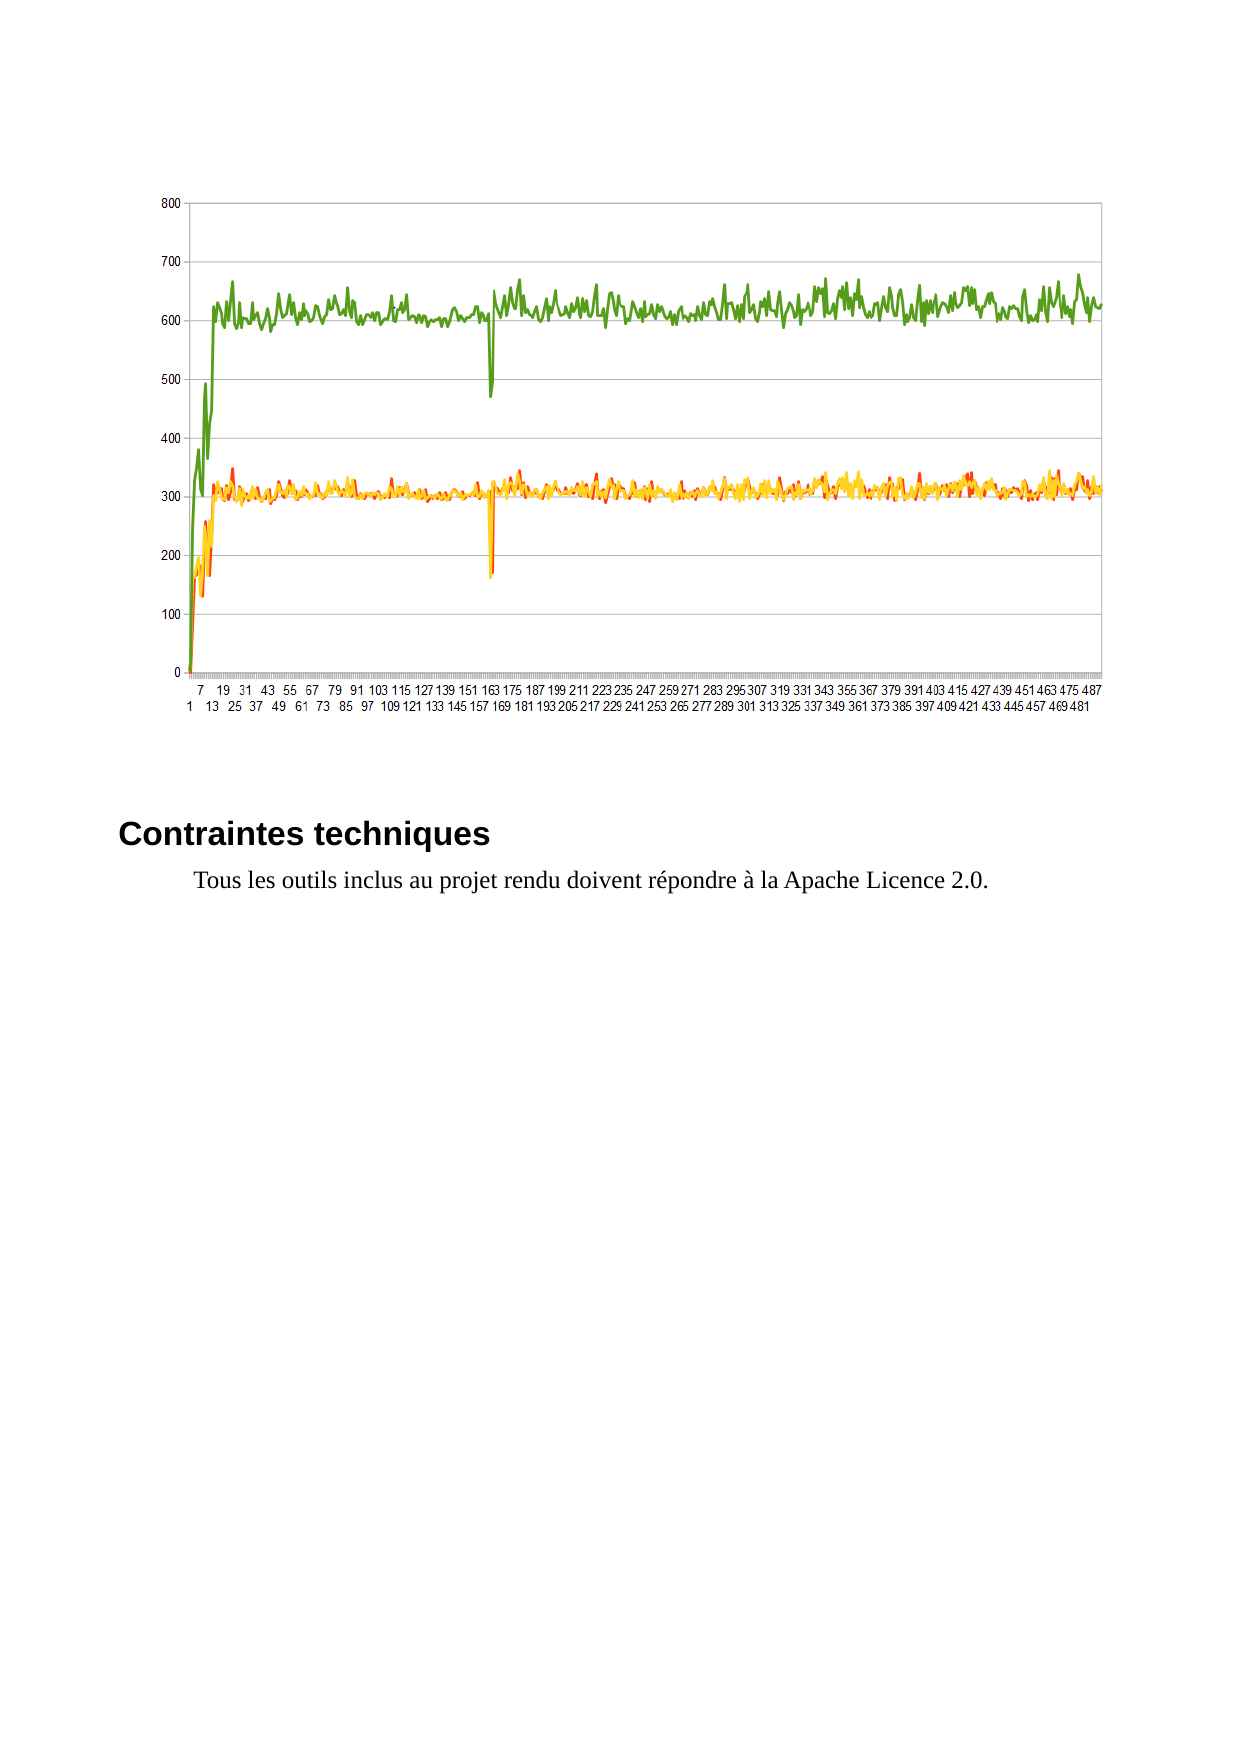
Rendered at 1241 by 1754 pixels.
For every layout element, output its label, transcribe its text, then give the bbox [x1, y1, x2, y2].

text Tous les outils inclus au projet rendu doivent répondre à la Apache Licence 2.0. [118, 865, 1122, 893]
picture [118, 159, 1123, 723]
subtitle Contraintes techniques [118, 813, 1122, 852]
